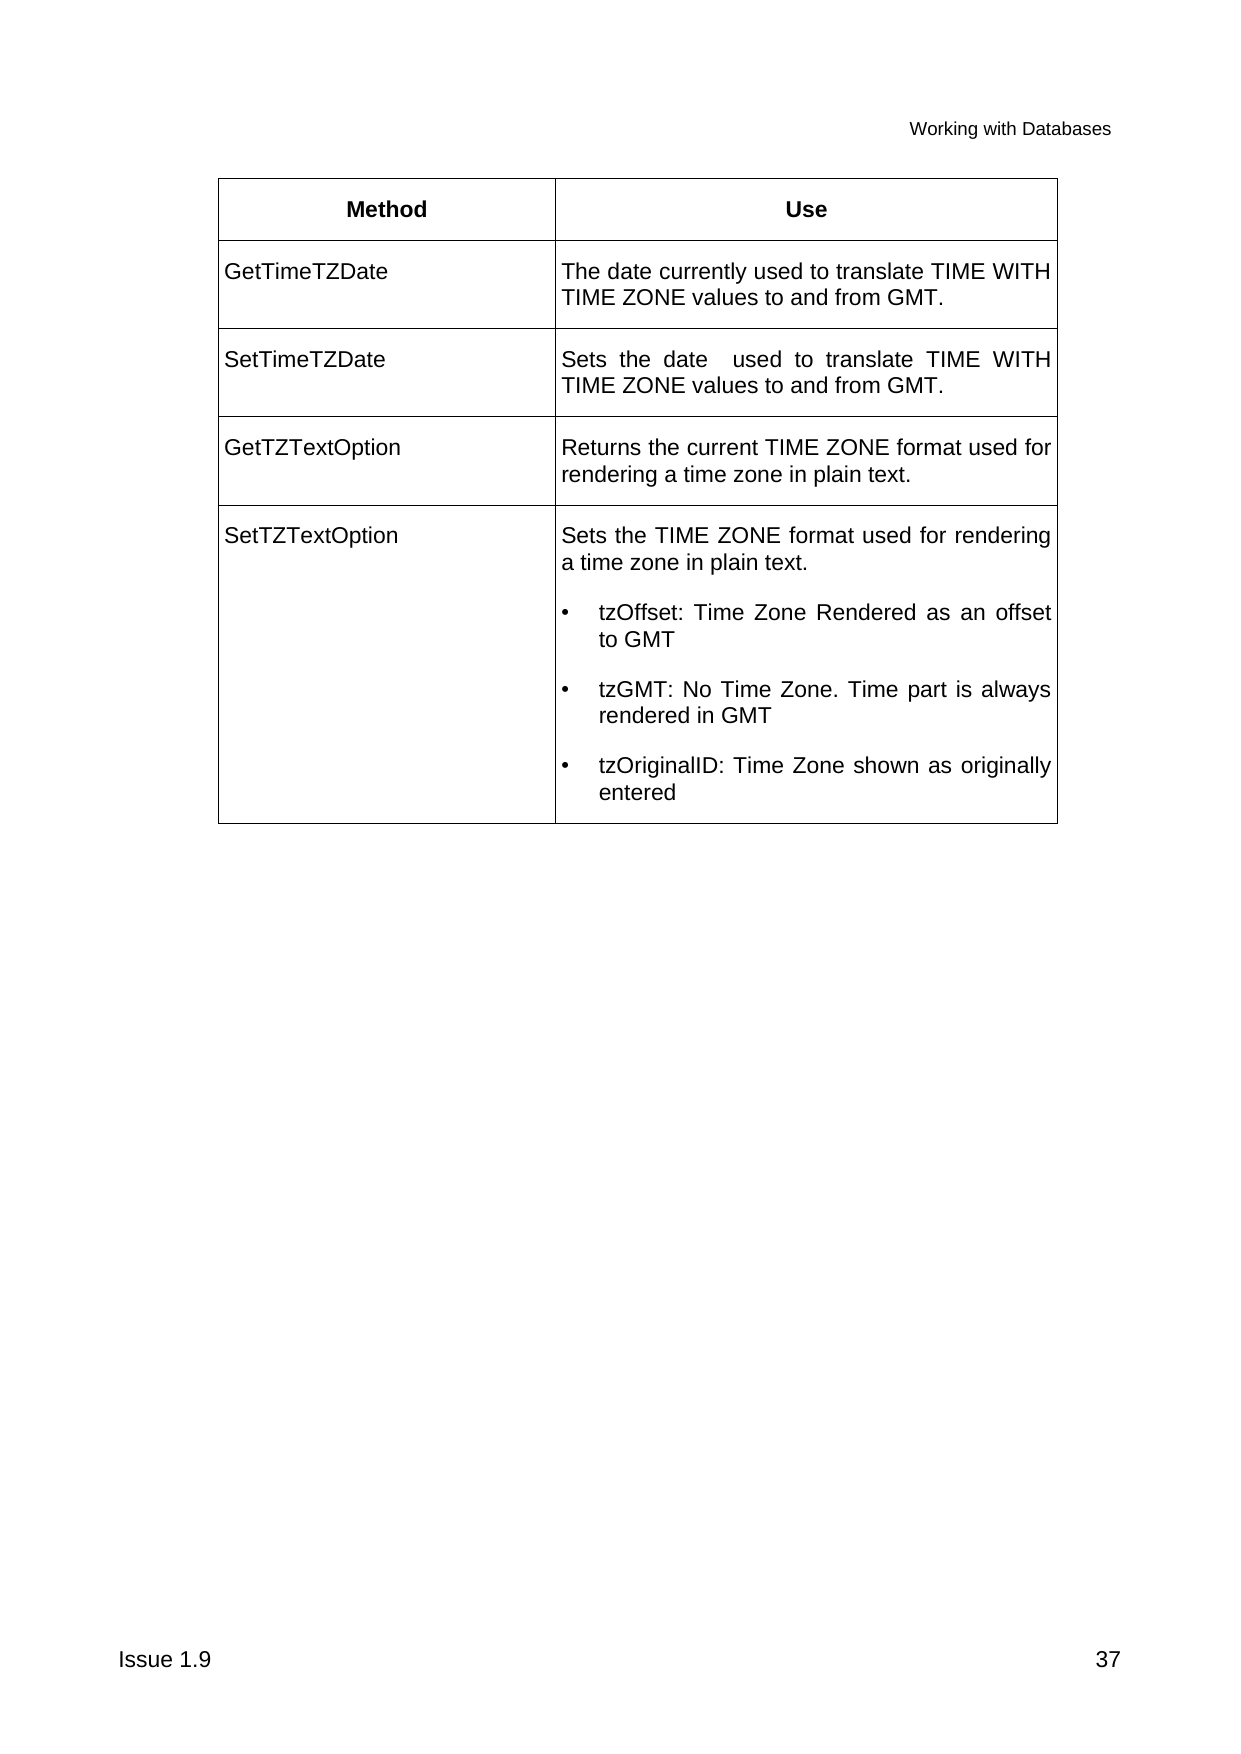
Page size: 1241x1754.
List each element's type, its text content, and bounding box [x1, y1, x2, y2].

table_cell Returns the current TIME ZONE format used for rendering a time zone in plain text. [556, 417, 1057, 505]
table_cell SetTZTextOption [219, 506, 555, 823]
table_cell The date currently used to translate TIME WITH TIME ZONE values to and from GMT. [556, 241, 1057, 328]
table_cell Sets the date used to translate TIME WITH TIME ZONE values to and from GMT. [556, 329, 1057, 416]
table_header Method [219, 179, 555, 240]
table_cell Sets the TIME ZONE format used for rendering a time zone in plain text. tzOffset: Time Zone Rendered as an offset to GMT tzGMT: No Time Zone. Time part is always rendered in GMT tzOriginalID: Time Zone shown as originally entered [556, 506, 1057, 823]
table_cell SetTimeTZDate [219, 329, 555, 416]
table_header Use [556, 179, 1057, 240]
table_cell GetTimeTZDate [219, 241, 555, 328]
table_cell GetTZTextOption [219, 417, 555, 505]
